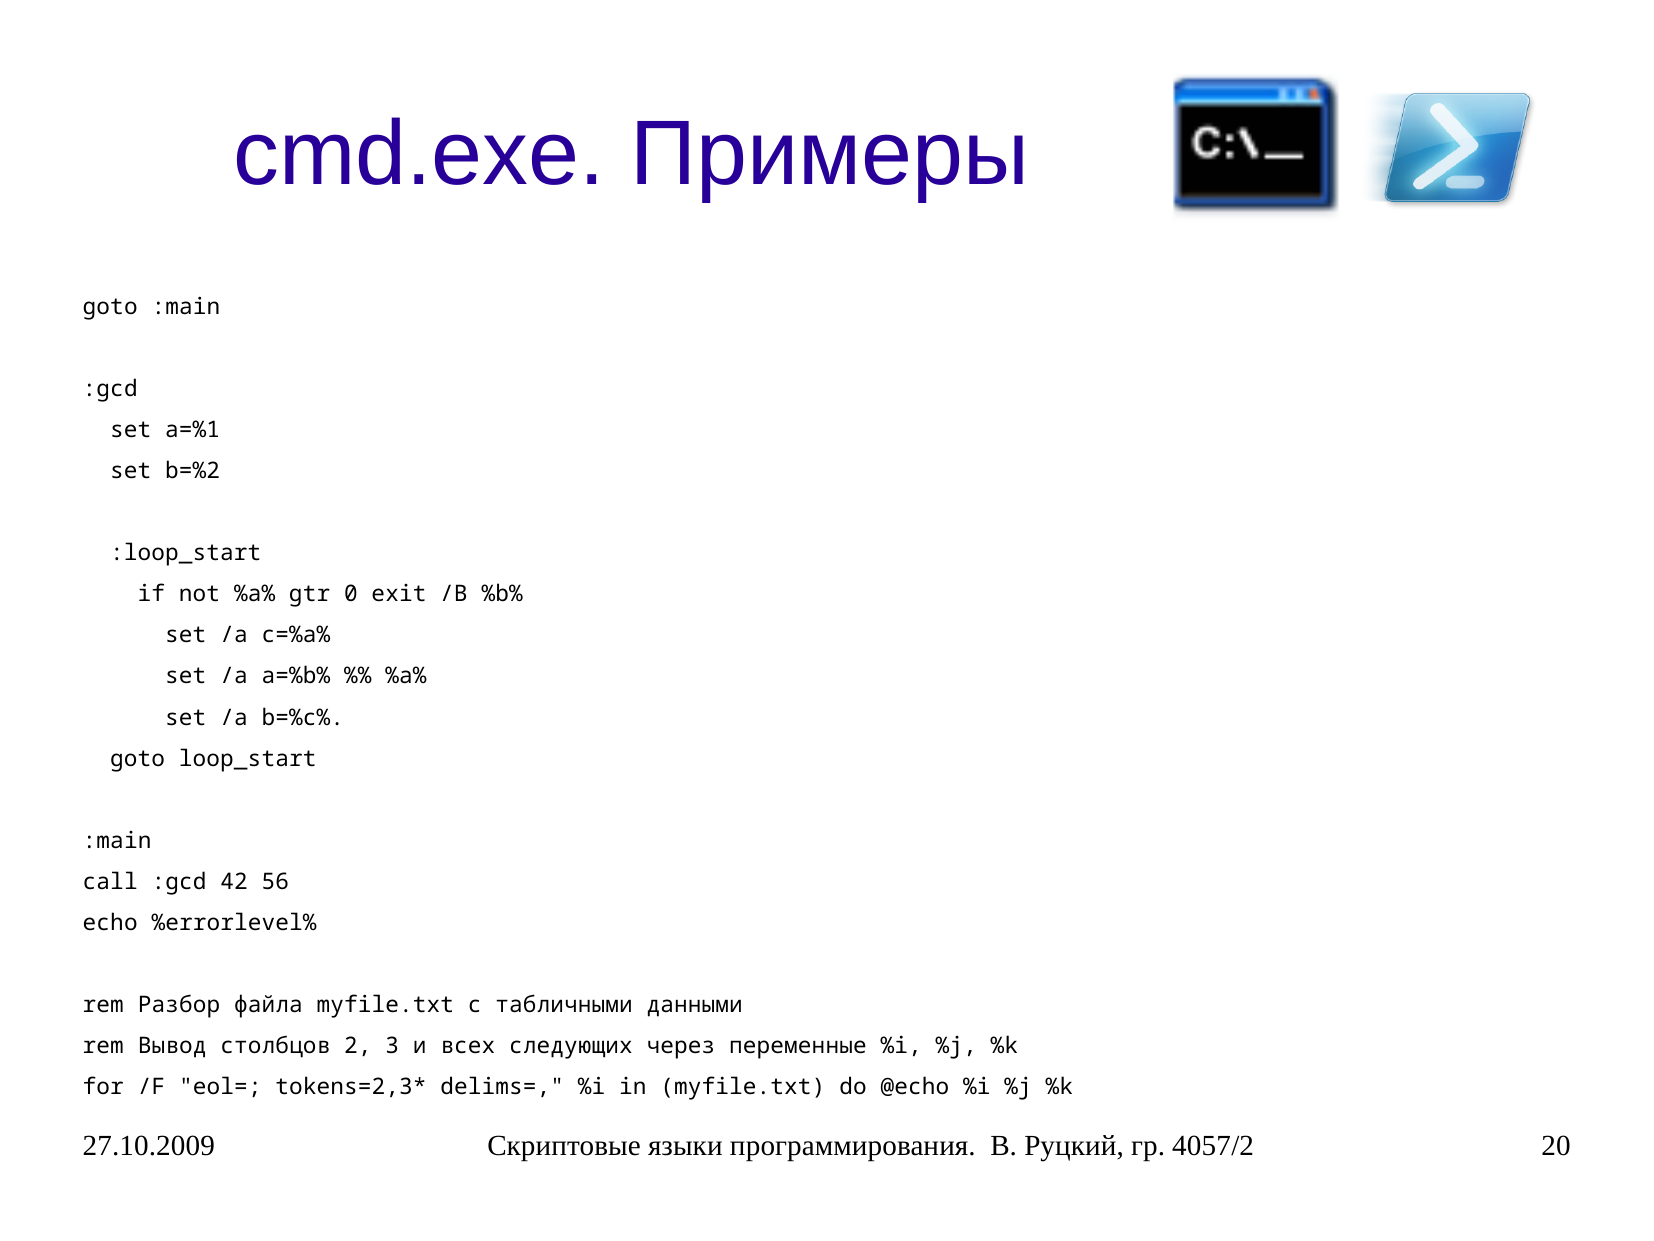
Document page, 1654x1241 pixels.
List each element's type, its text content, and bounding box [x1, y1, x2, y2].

title cmd.exe. Примеры [82, 49, 1182, 257]
list goto :main :gcd set a=%1 set b=%2 :loop_start if not %a% gtr 0 exit /B %b% set /a c=%a% set /a a=%b% %% %a% set /a b=%c%. goto loop_start :main call :gcd 42 56 echo %errorlevel% rem Разбор файла myfile.txt с табличными данными rem Вывод столбцов 2, 3 и всех следующих через переменные %i, %j, %k for /F "eol=; tokens=2,3* delims=," %i in (myfile.txt) do @echo %i %j %k [82, 290, 1536, 1109]
picture [1151, 59, 1536, 243]
